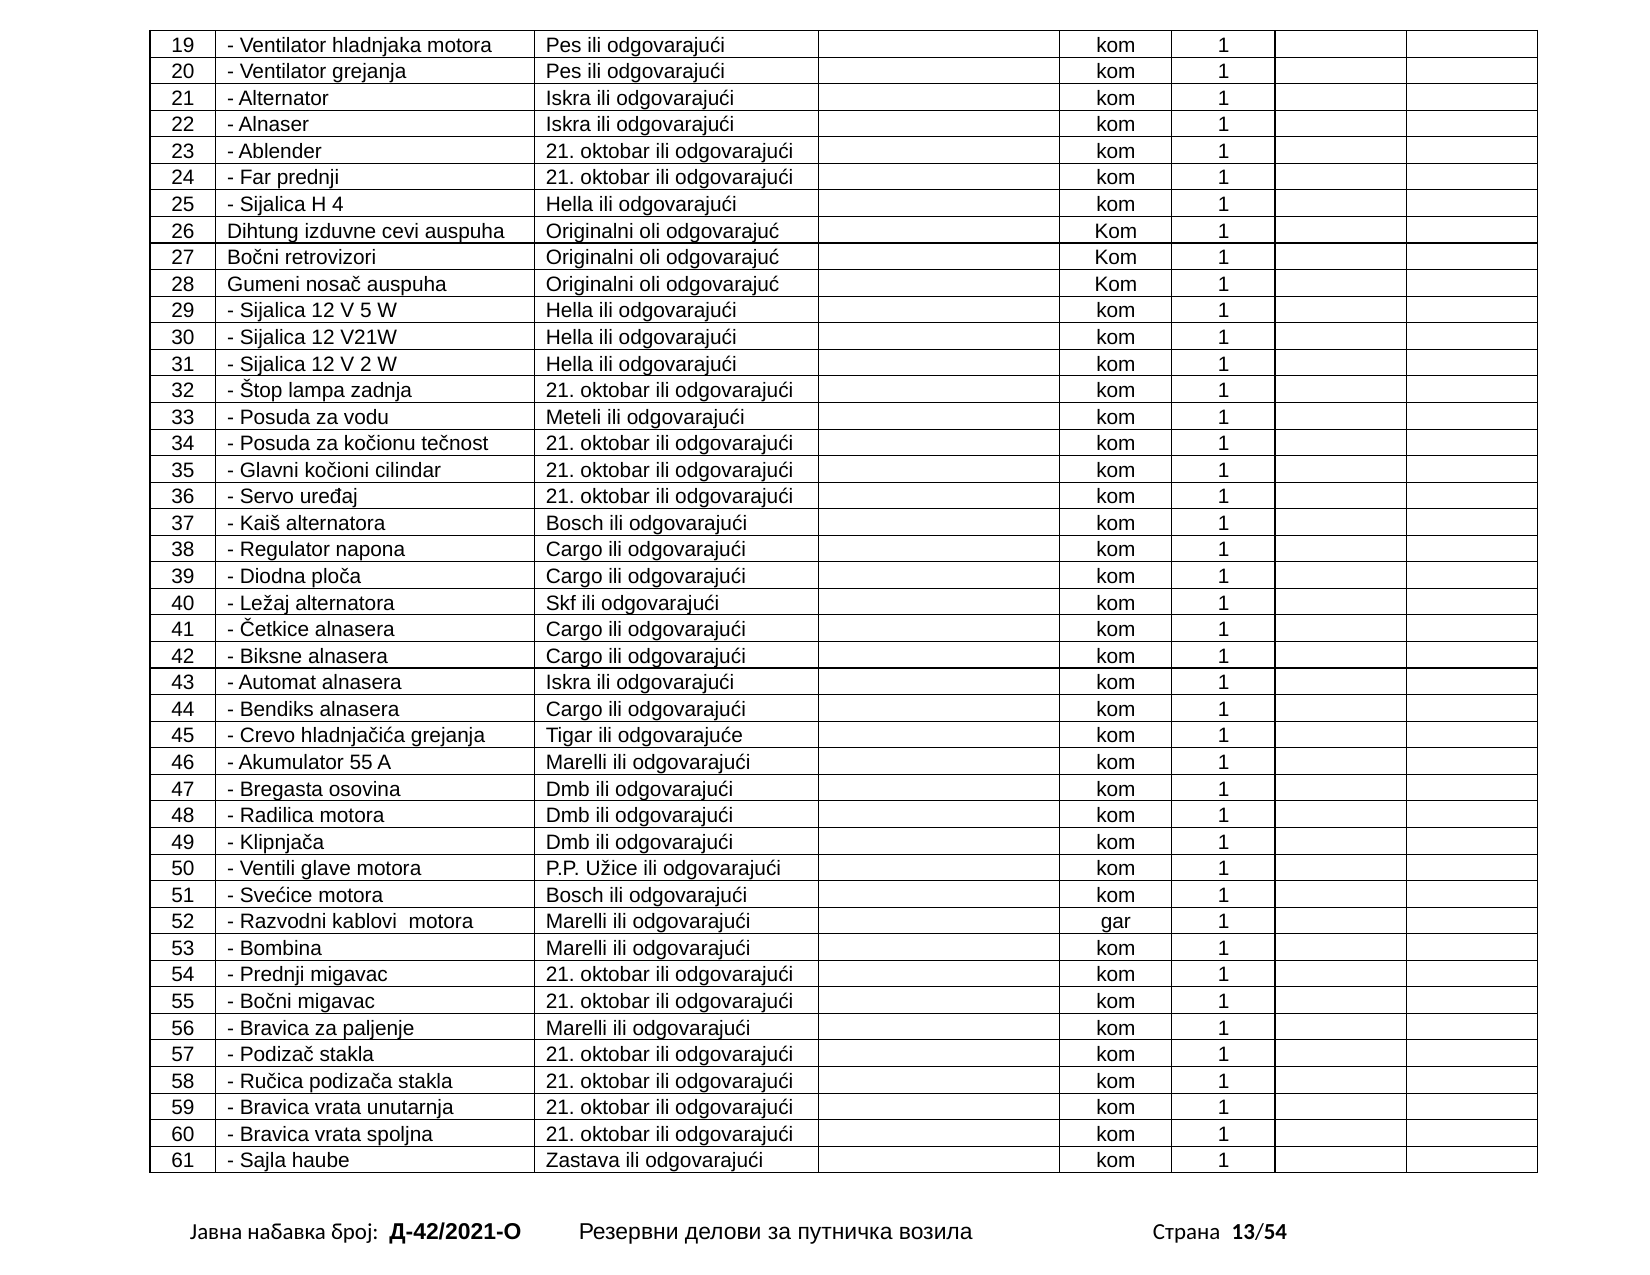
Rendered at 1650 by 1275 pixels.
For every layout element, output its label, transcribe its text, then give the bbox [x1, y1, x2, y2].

table_cell Bosch ili odgovarajući [535, 509, 818, 535]
table_cell 1 [1172, 695, 1274, 721]
table_cell 35 [151, 456, 215, 482]
table_cell kom [1060, 536, 1171, 561]
table_cell 19 [151, 31, 215, 57]
table_cell [819, 430, 1059, 455]
table_cell Cargo ili odgovarajući [535, 536, 818, 561]
table_cell [819, 908, 1059, 933]
table_cell 1 [1172, 483, 1274, 508]
table_cell - Ventili glave motora [216, 855, 534, 880]
table_cell kom [1060, 1067, 1171, 1092]
table_cell 55 [151, 987, 215, 1013]
table_cell [819, 589, 1059, 614]
table_cell 24 [151, 164, 215, 189]
table_cell [1407, 987, 1537, 1013]
table_cell [1407, 615, 1537, 641]
table_cell 1 [1172, 31, 1274, 57]
table_cell kom [1060, 111, 1171, 136]
table_cell [1276, 164, 1406, 189]
table_cell 1 [1172, 801, 1274, 827]
table_cell Zastava ili odgovarajući [535, 1147, 818, 1172]
table_cell 29 [151, 297, 215, 322]
table_cell - Sijalica H 4 [216, 190, 534, 216]
table_cell [1276, 137, 1406, 163]
table_cell 1 [1172, 297, 1274, 322]
table_cell [1276, 855, 1406, 880]
table_cell gar [1060, 908, 1171, 933]
table_cell [1407, 509, 1537, 535]
table_cell Dihtung izduvne cevi auspuha [216, 217, 534, 242]
table_cell 21. oktobar ili odgovarajući [535, 430, 818, 455]
table_cell - Bravica vrata unutarnja [216, 1094, 534, 1119]
table_cell kom [1060, 828, 1171, 853]
table_cell Hella ili odgovarajući [535, 190, 818, 216]
table_cell Skf ili odgovarajući [535, 589, 818, 614]
table_cell [1276, 31, 1406, 57]
table_cell - Alnaser [216, 111, 534, 136]
table_cell 32 [151, 376, 215, 402]
table_cell 26 [151, 217, 215, 242]
table_cell [819, 376, 1059, 402]
table_cell kom [1060, 855, 1171, 880]
table_cell [819, 615, 1059, 641]
table_cell 47 [151, 775, 215, 800]
table_cell [819, 1040, 1059, 1066]
table_cell 1 [1172, 137, 1274, 163]
table_cell [1407, 84, 1537, 110]
table_cell [819, 669, 1059, 694]
table_cell Bosch ili odgovarajući [535, 881, 818, 907]
table_cell [1407, 323, 1537, 349]
table_cell [1407, 1094, 1537, 1119]
table_cell [1276, 562, 1406, 588]
table_cell [819, 190, 1059, 216]
table_cell Tigar ili odgovarajuće [535, 722, 818, 747]
table_cell Dmb ili odgovarajući [535, 775, 818, 800]
table_cell 20 [151, 58, 215, 83]
table_cell [1407, 270, 1537, 296]
table_cell - Glavni kočioni cilindar [216, 456, 534, 482]
table_cell 1 [1172, 748, 1274, 774]
table_cell 21. oktobar ili odgovarajući [535, 376, 818, 402]
table_cell 21. oktobar ili odgovarajući [535, 137, 818, 163]
table_cell - Sajla haube [216, 1147, 534, 1172]
table_cell 1 [1172, 1094, 1274, 1119]
table_cell kom [1060, 376, 1171, 402]
table_cell kom [1060, 1040, 1171, 1066]
table_cell - Sijalica 12 V 5 W [216, 297, 534, 322]
table_cell 1 [1172, 58, 1274, 83]
table_cell - Bravica za paljenje [216, 1014, 534, 1039]
table_cell [1407, 217, 1537, 242]
table_cell - Bendiks alnasera [216, 695, 534, 721]
table_cell - Bregasta osovina [216, 775, 534, 800]
table_cell 1 [1172, 1014, 1274, 1039]
table_cell 21. oktobar ili odgovarajući [535, 164, 818, 189]
table_cell kom [1060, 987, 1171, 1013]
table_cell kom [1060, 722, 1171, 747]
table_cell [1407, 483, 1537, 508]
table_cell 1 [1172, 111, 1274, 136]
table_cell 1 [1172, 1147, 1274, 1172]
table_cell 1 [1172, 1120, 1274, 1146]
table_cell [819, 217, 1059, 242]
table_cell - Prednji migavac [216, 961, 534, 986]
table_cell [1276, 881, 1406, 907]
table_cell [1407, 244, 1537, 269]
table_cell 1 [1172, 536, 1274, 561]
table_cell Kom [1060, 244, 1171, 269]
table_cell kom [1060, 642, 1171, 667]
table_cell 61 [151, 1147, 215, 1172]
table_cell 1 [1172, 403, 1274, 428]
table_cell [1407, 1014, 1537, 1039]
table_cell [1407, 589, 1537, 614]
table_cell Marelli ili odgovarajući [535, 908, 818, 933]
table_cell [819, 350, 1059, 375]
table_cell [819, 775, 1059, 800]
table_cell [1407, 58, 1537, 83]
table_cell [819, 137, 1059, 163]
table_cell 50 [151, 855, 215, 880]
table_cell - Bočni migavac [216, 987, 534, 1013]
table_cell [1407, 403, 1537, 428]
table_cell kom [1060, 1094, 1171, 1119]
table_cell [1276, 297, 1406, 322]
table_cell kom [1060, 456, 1171, 482]
table_cell - Bombina [216, 934, 534, 960]
table_cell 1 [1172, 84, 1274, 110]
table_cell 1 [1172, 987, 1274, 1013]
table_cell [1276, 801, 1406, 827]
table_cell [1407, 111, 1537, 136]
table_cell - Posuda za vodu [216, 403, 534, 428]
table_cell [1276, 1067, 1406, 1092]
table_cell - Akumulator 55 A [216, 748, 534, 774]
table_cell [1276, 376, 1406, 402]
table_cell Cargo ili odgovarajući [535, 642, 818, 667]
table_cell [819, 881, 1059, 907]
table_cell [1276, 934, 1406, 960]
table_cell 23 [151, 137, 215, 163]
table_cell 21 [151, 84, 215, 110]
table_cell [1276, 1120, 1406, 1146]
table_cell Meteli ili odgovarajući [535, 403, 818, 428]
table_cell [1407, 536, 1537, 561]
table_cell 1 [1172, 270, 1274, 296]
table_cell Marelli ili odgovarajući [535, 934, 818, 960]
table_cell 1 [1172, 430, 1274, 455]
table_cell kom [1060, 164, 1171, 189]
table_cell - Diodna ploča [216, 562, 534, 588]
table_cell 41 [151, 615, 215, 641]
table_cell kom [1060, 669, 1171, 694]
table_cell [819, 58, 1059, 83]
table_cell [819, 828, 1059, 853]
table_cell 28 [151, 270, 215, 296]
table_cell kom [1060, 934, 1171, 960]
table_cell [819, 1094, 1059, 1119]
table_cell 1 [1172, 509, 1274, 535]
table_cell [819, 164, 1059, 189]
table_cell [1276, 483, 1406, 508]
table_cell - Alternator [216, 84, 534, 110]
table_cell 27 [151, 244, 215, 269]
table_cell 46 [151, 748, 215, 774]
table_cell 1 [1172, 615, 1274, 641]
table_cell Marelli ili odgovarajući [535, 1014, 818, 1039]
table_cell [819, 403, 1059, 428]
table_cell 57 [151, 1040, 215, 1066]
table_cell - Biksne alnasera [216, 642, 534, 667]
table_cell 1 [1172, 350, 1274, 375]
table_cell 21. oktobar ili odgovarajući [535, 961, 818, 986]
table_cell Iskra ili odgovarajući [535, 111, 818, 136]
table_cell kom [1060, 58, 1171, 83]
table_cell 1 [1172, 669, 1274, 694]
table_cell kom [1060, 801, 1171, 827]
table_cell P.P. Užice ili odgovarajući [535, 855, 818, 880]
table_cell [1407, 1120, 1537, 1146]
table_cell [1276, 1147, 1406, 1172]
table_cell 21. oktobar ili odgovarajući [535, 1120, 818, 1146]
table_cell [1276, 509, 1406, 535]
table_cell 42 [151, 642, 215, 667]
table_cell kom [1060, 350, 1171, 375]
table_cell 21. oktobar ili odgovarajući [535, 1040, 818, 1066]
table_cell kom [1060, 84, 1171, 110]
table_cell Cargo ili odgovarajući [535, 615, 818, 641]
table_cell [819, 1014, 1059, 1039]
table_cell 25 [151, 190, 215, 216]
table_cell [1407, 1147, 1537, 1172]
table_cell [1276, 1014, 1406, 1039]
table_cell [819, 31, 1059, 57]
table_cell [1276, 217, 1406, 242]
table_cell 60 [151, 1120, 215, 1146]
table_cell Originalni oli odgovarajuć [535, 244, 818, 269]
table_cell 54 [151, 961, 215, 986]
table_cell [1276, 403, 1406, 428]
table_cell - Ablender [216, 137, 534, 163]
table_cell [1407, 881, 1537, 907]
table_cell 1 [1172, 244, 1274, 269]
table_cell [1407, 164, 1537, 189]
table_cell Dmb ili odgovarajući [535, 801, 818, 827]
table_cell Iskra ili odgovarajući [535, 669, 818, 694]
table_cell 38 [151, 536, 215, 561]
table_cell 1 [1172, 562, 1274, 588]
table_cell 1 [1172, 164, 1274, 189]
table_cell [819, 1067, 1059, 1092]
table_cell [1276, 111, 1406, 136]
table_cell [1276, 190, 1406, 216]
table_cell [1407, 31, 1537, 57]
table_cell [1407, 297, 1537, 322]
table_cell [1276, 987, 1406, 1013]
table_cell [1276, 589, 1406, 614]
table_cell [1407, 562, 1537, 588]
table_cell [819, 855, 1059, 880]
table_cell 1 [1172, 323, 1274, 349]
table_cell - Bravica vrata spoljna [216, 1120, 534, 1146]
table_cell - Radilica motora [216, 801, 534, 827]
table_cell [819, 722, 1059, 747]
table_cell [1407, 376, 1537, 402]
table_cell [1407, 669, 1537, 694]
table_cell 31 [151, 350, 215, 375]
table_cell kom [1060, 509, 1171, 535]
table_cell 40 [151, 589, 215, 614]
table_cell - Far prednji [216, 164, 534, 189]
table_cell Kom [1060, 270, 1171, 296]
table_cell 36 [151, 483, 215, 508]
table_cell kom [1060, 961, 1171, 986]
table_cell kom [1060, 562, 1171, 588]
table_cell [1276, 748, 1406, 774]
table_cell - Crevo hladnjačića grejanja [216, 722, 534, 747]
table_cell [819, 509, 1059, 535]
table_cell [1276, 58, 1406, 83]
table_cell 1 [1172, 376, 1274, 402]
table_cell 33 [151, 403, 215, 428]
table_cell 21. oktobar ili odgovarajući [535, 1094, 818, 1119]
table_cell 43 [151, 669, 215, 694]
table_cell [1276, 1040, 1406, 1066]
table_cell - Štop lampa zadnja [216, 376, 534, 402]
table_cell [1276, 244, 1406, 269]
table_cell - Razvodni kablovi motora [216, 908, 534, 933]
table_cell - Četkice alnasera [216, 615, 534, 641]
table_cell 56 [151, 1014, 215, 1039]
table_cell [1276, 695, 1406, 721]
table_cell 1 [1172, 1067, 1274, 1092]
table_cell - Ležaj alternatora [216, 589, 534, 614]
table_cell Iskra ili odgovarajući [535, 84, 818, 110]
table_cell [1276, 456, 1406, 482]
table_cell [819, 456, 1059, 482]
table_cell [819, 748, 1059, 774]
table_cell [1407, 350, 1537, 375]
table_cell 1 [1172, 961, 1274, 986]
table_cell kom [1060, 137, 1171, 163]
table_cell Hella ili odgovarajući [535, 323, 818, 349]
table_cell [819, 1147, 1059, 1172]
table_cell [819, 84, 1059, 110]
table_cell [1276, 536, 1406, 561]
table_cell 49 [151, 828, 215, 853]
table_cell [1407, 828, 1537, 853]
table_cell Cargo ili odgovarajući [535, 695, 818, 721]
table_cell [819, 642, 1059, 667]
table_cell 1 [1172, 775, 1274, 800]
table_cell [819, 562, 1059, 588]
table_cell kom [1060, 1014, 1171, 1039]
table_cell - Svećice motora [216, 881, 534, 907]
table_cell 45 [151, 722, 215, 747]
table_cell [1276, 270, 1406, 296]
table_cell 21. oktobar ili odgovarajući [535, 1067, 818, 1092]
table_cell [1407, 961, 1537, 986]
table_cell - Sijalica 12 V 2 W [216, 350, 534, 375]
table_cell 48 [151, 801, 215, 827]
table_cell [1276, 775, 1406, 800]
table_cell [1407, 908, 1537, 933]
table_cell 21. oktobar ili odgovarajući [535, 987, 818, 1013]
table_cell Pes ili odgovarajući [535, 31, 818, 57]
table_cell kom [1060, 430, 1171, 455]
table_cell Kom [1060, 217, 1171, 242]
table_cell - Sijalica 12 V21W [216, 323, 534, 349]
table_cell 1 [1172, 855, 1274, 880]
table_cell kom [1060, 695, 1171, 721]
table_cell [819, 270, 1059, 296]
table_cell [1407, 801, 1537, 827]
table_cell [1276, 430, 1406, 455]
table_cell 59 [151, 1094, 215, 1119]
table_cell 39 [151, 562, 215, 588]
table_cell - Ventilator grejanja [216, 58, 534, 83]
table_cell [1407, 1040, 1537, 1066]
table_cell [1407, 430, 1537, 455]
table_cell [1276, 669, 1406, 694]
table_cell Dmb ili odgovarajući [535, 828, 818, 853]
table_cell [1276, 722, 1406, 747]
table_cell [1407, 775, 1537, 800]
table_cell 34 [151, 430, 215, 455]
table_cell 1 [1172, 828, 1274, 853]
table_cell kom [1060, 589, 1171, 614]
table_cell kom [1060, 615, 1171, 641]
table_cell [1407, 934, 1537, 960]
table_cell 52 [151, 908, 215, 933]
table_cell - Ručica podizača stakla [216, 1067, 534, 1092]
table_cell 21. oktobar ili odgovarajući [535, 456, 818, 482]
table_cell [1276, 615, 1406, 641]
table_cell kom [1060, 31, 1171, 57]
table_cell Originalni oli odgovarajuć [535, 270, 818, 296]
table_cell kom [1060, 403, 1171, 428]
table_cell - Automat alnasera [216, 669, 534, 694]
table_cell [1407, 722, 1537, 747]
table_cell kom [1060, 748, 1171, 774]
table_cell 1 [1172, 934, 1274, 960]
table_cell 51 [151, 881, 215, 907]
table_cell 1 [1172, 881, 1274, 907]
table_cell kom [1060, 1147, 1171, 1172]
table_cell 21. oktobar ili odgovarajući [535, 483, 818, 508]
table_cell 1 [1172, 908, 1274, 933]
table_cell - Klipnjača [216, 828, 534, 853]
table_cell 30 [151, 323, 215, 349]
table_cell [1407, 456, 1537, 482]
table_cell - Posuda za kočionu tečnost [216, 430, 534, 455]
table_cell kom [1060, 483, 1171, 508]
table_cell [1276, 642, 1406, 667]
table_cell Originalni oli odgovarajuć [535, 217, 818, 242]
table_cell [819, 244, 1059, 269]
table_cell 44 [151, 695, 215, 721]
table_cell 1 [1172, 190, 1274, 216]
table_cell [819, 323, 1059, 349]
table_cell [819, 536, 1059, 561]
table_cell [819, 934, 1059, 960]
table_cell 22 [151, 111, 215, 136]
table_cell Bočni retrovizori [216, 244, 534, 269]
table_cell [1407, 642, 1537, 667]
table_cell [1276, 908, 1406, 933]
table_cell [1407, 855, 1537, 880]
table_cell Hella ili odgovarajući [535, 350, 818, 375]
table_cell [1407, 748, 1537, 774]
table_cell - Podizač stakla [216, 1040, 534, 1066]
table_cell 1 [1172, 456, 1274, 482]
table_cell [1407, 695, 1537, 721]
table_cell kom [1060, 1120, 1171, 1146]
table_cell [1407, 1067, 1537, 1092]
table_cell [1276, 1094, 1406, 1119]
table_cell [1276, 961, 1406, 986]
table_cell Hella ili odgovarajući [535, 297, 818, 322]
table_cell [1276, 84, 1406, 110]
table_cell [819, 987, 1059, 1013]
table_cell [819, 961, 1059, 986]
table_cell kom [1060, 881, 1171, 907]
table_cell [819, 111, 1059, 136]
table_cell kom [1060, 775, 1171, 800]
table_cell Pes ili odgovarajući [535, 58, 818, 83]
table_cell kom [1060, 297, 1171, 322]
table_cell 1 [1172, 217, 1274, 242]
table_cell Marelli ili odgovarajući [535, 748, 818, 774]
table_cell [1407, 137, 1537, 163]
table_cell 1 [1172, 642, 1274, 667]
table_cell kom [1060, 190, 1171, 216]
table_cell [819, 297, 1059, 322]
table_cell Cargo ili odgovarajući [535, 562, 818, 588]
table_cell - Ventilator hladnjaka motora [216, 31, 534, 57]
table_cell [819, 801, 1059, 827]
table_cell - Servo uređaj [216, 483, 534, 508]
table_cell - Regulator napona [216, 536, 534, 561]
table_cell [1407, 190, 1537, 216]
table_cell Gumeni nosač auspuha [216, 270, 534, 296]
table_cell 1 [1172, 1040, 1274, 1066]
table_cell [819, 695, 1059, 721]
table_cell [819, 483, 1059, 508]
table_cell [819, 1120, 1059, 1146]
table_cell kom [1060, 323, 1171, 349]
table_cell [1276, 350, 1406, 375]
table_cell 1 [1172, 589, 1274, 614]
table_cell 53 [151, 934, 215, 960]
table_cell [1276, 323, 1406, 349]
table_cell 58 [151, 1067, 215, 1092]
table_cell 37 [151, 509, 215, 535]
table_cell - Kaiš alternatora [216, 509, 534, 535]
table_cell [1276, 828, 1406, 853]
table_cell 1 [1172, 722, 1274, 747]
